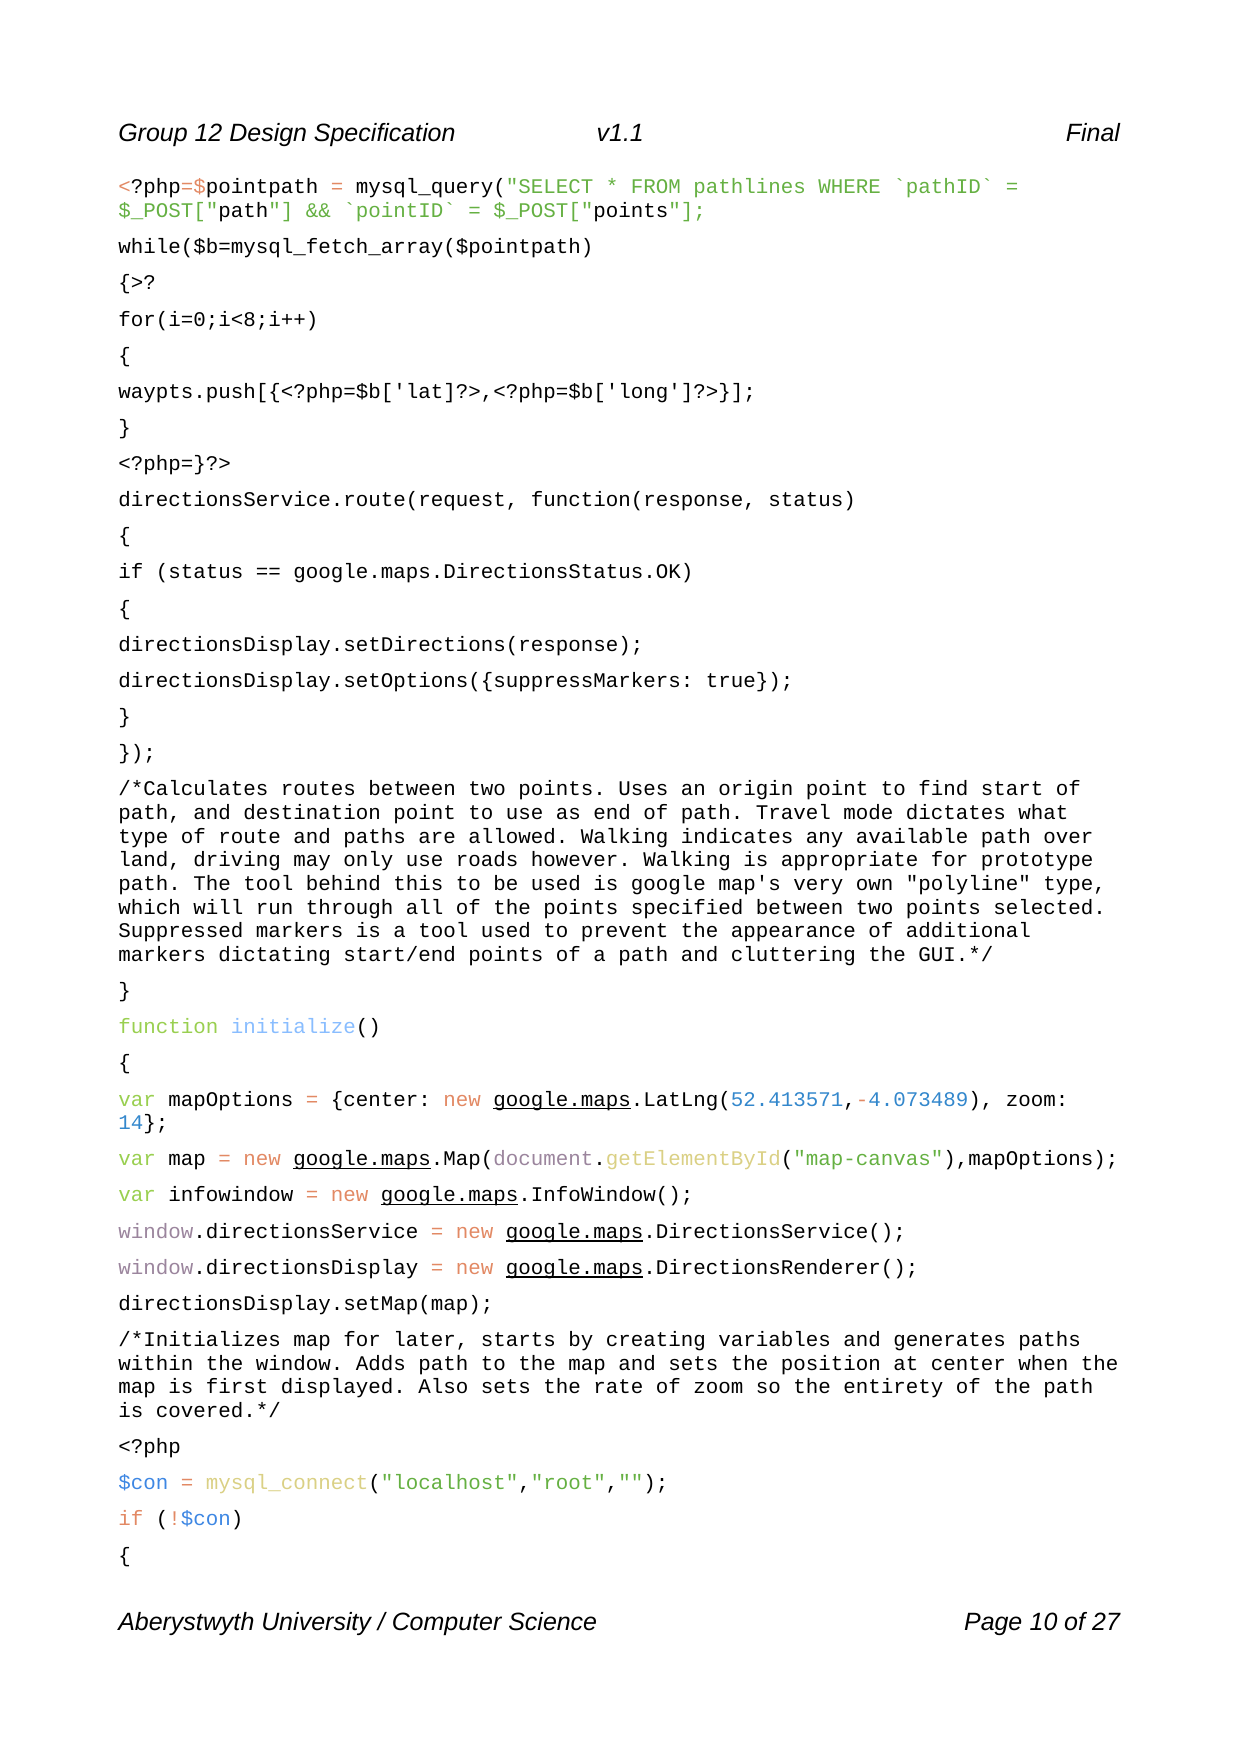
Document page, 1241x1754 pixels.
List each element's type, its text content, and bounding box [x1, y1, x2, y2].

text var mapOptions = {center: new google.maps.LatLng(52.413571,-4.073489), zoom: 14}; [118, 1088, 1122, 1136]
text /*Initializes map for later, starts by creating variables and generates paths within the window. Adds path to the map and sets the position at center when the map is first displayed. Also sets the rate of zoom so the entirety of the path is covered.*/ [118, 1329, 1122, 1424]
text directionsDisplay.setDirections(response); [118, 634, 1122, 657]
text /*Calculates routes between two points. Uses an origin point to find start of path, and destination point to use as end of path. Travel mode dictates what type of route and paths are allowed. Walking indicates any available path over land, driving may only use roads however. Walking is appropriate for prototype path. The tool behind this to be used is google map's very own "polyline" type, which will run through all of the points specified between two points selected. Suppressed markers is a tool used to prevent the appearance of additional markers dictating start/end points of a path and cluttering the GUI.*/ [118, 778, 1122, 968]
text for(i=0;i<8;i++) [118, 308, 1122, 332]
text var infowindow = new google.maps.InfoWindow(); [118, 1184, 1122, 1208]
text <?php=$pointpath = mysql_query("SELECT * FROM pathlines WHERE `pathID` = $_POST["path"] && `pointID` = $_POST["points"]; [118, 176, 1122, 224]
text { [118, 1052, 1122, 1076]
text { [118, 525, 1122, 549]
text directionsDisplay.setOptions({suppressMarkers: true}); [118, 670, 1122, 694]
text } [118, 706, 1122, 730]
text } [118, 417, 1122, 441]
text <?php=}?> [118, 453, 1122, 477]
text <?php [118, 1436, 1122, 1460]
text {>? [118, 272, 1122, 296]
text directionsDisplay.setMap(map); [118, 1293, 1122, 1317]
text window.directionsDisplay = new google.maps.DirectionsRenderer(); [118, 1257, 1122, 1280]
text { [118, 598, 1122, 621]
text $con = mysql_connect("localhost","root",""); [118, 1472, 1122, 1496]
text window.directionsService = new google.maps.DirectionsService(); [118, 1221, 1122, 1244]
text if (status == google.maps.DirectionsStatus.OK) [118, 562, 1122, 585]
text { [118, 345, 1122, 368]
text } [118, 980, 1122, 1004]
text if (!$con) [118, 1508, 1122, 1532]
text waypts.push[{<?php=$b['lat]?>,<?php=$b['long']?>}]; [118, 381, 1122, 404]
text var map = new google.maps.Map(document.getElementById("map-canvas"),mapOptions); [118, 1148, 1122, 1172]
text while($b=mysql_fetch_array($pointpath) [118, 236, 1122, 260]
text }); [118, 742, 1122, 766]
text { [118, 1544, 1122, 1568]
text function initialize() [118, 1016, 1122, 1040]
text directionsService.route(request, function(response, status) [118, 489, 1122, 513]
